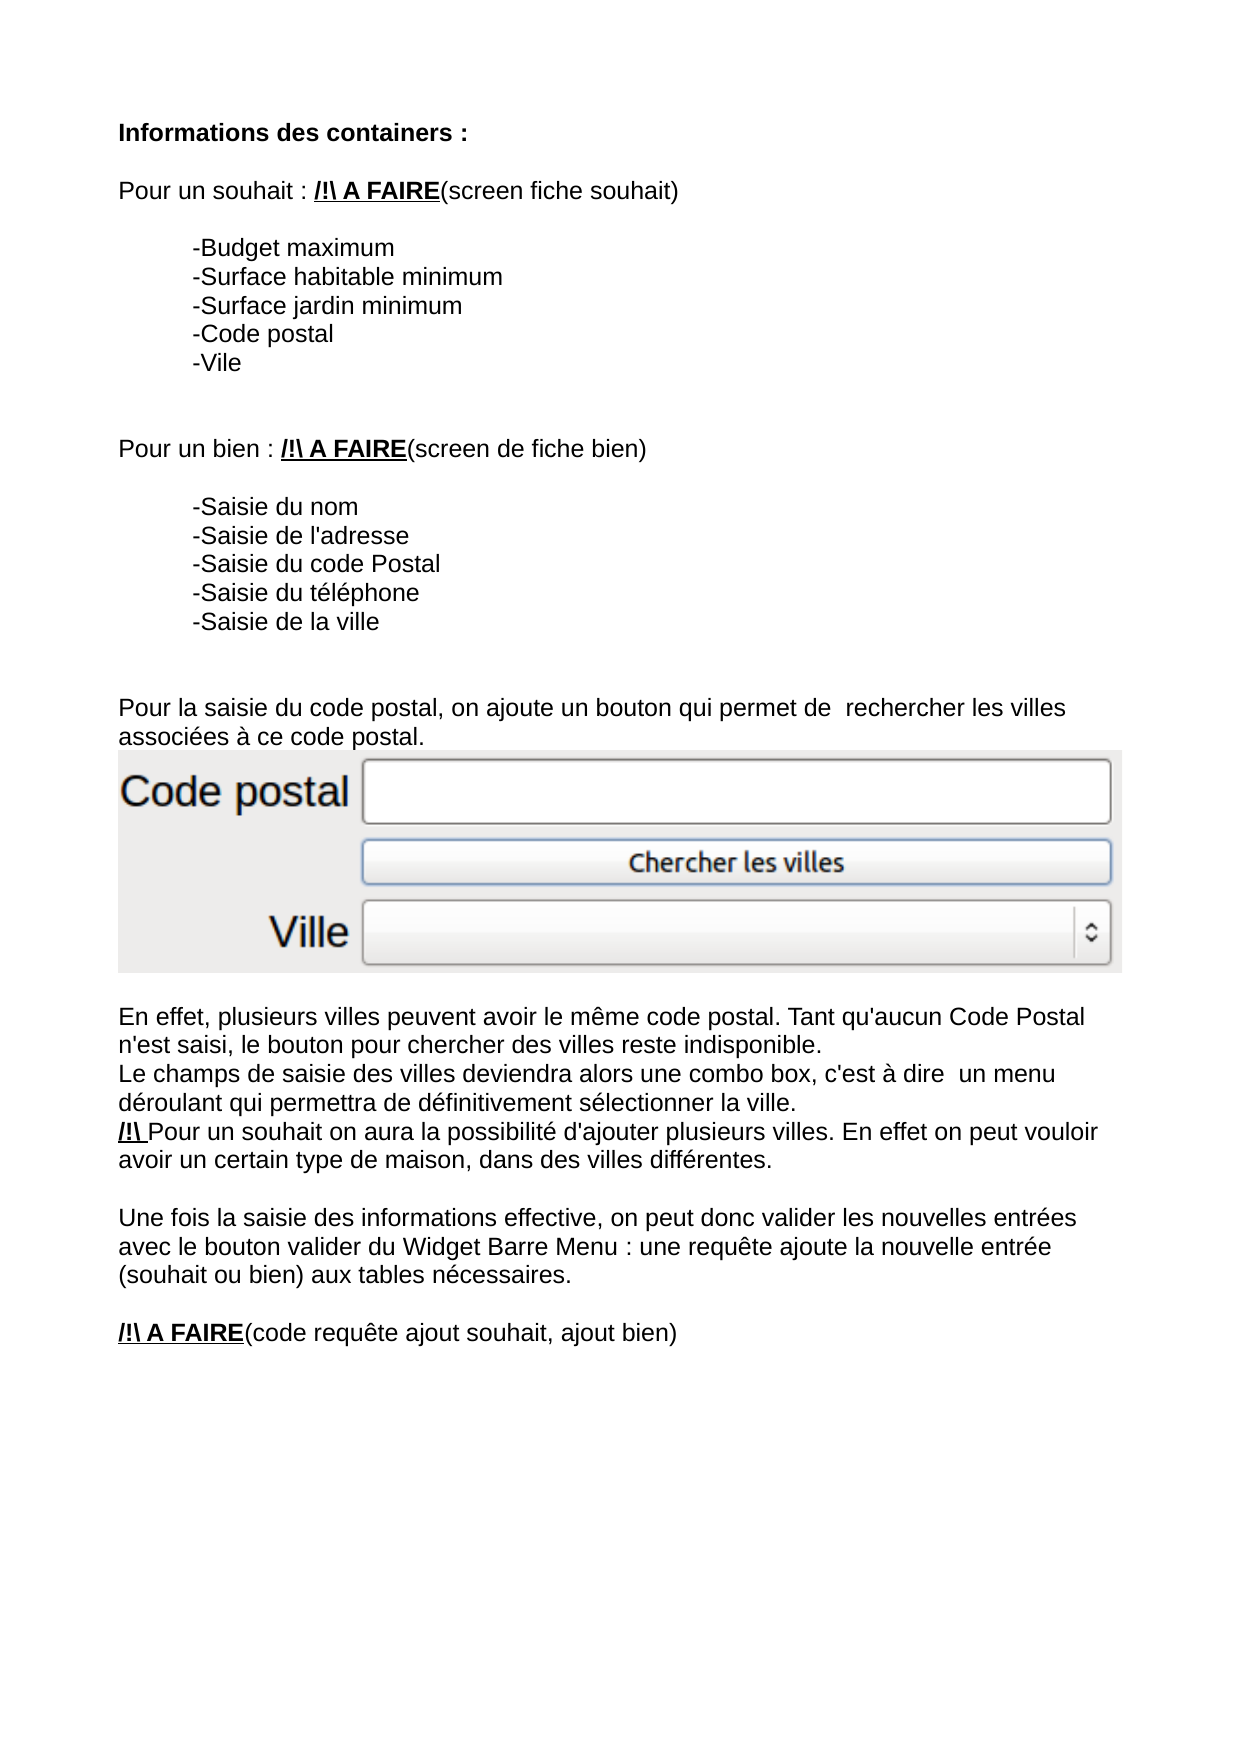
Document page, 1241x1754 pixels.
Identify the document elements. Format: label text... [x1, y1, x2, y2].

text -Saisie de l'adresse [118, 521, 1122, 549]
text /!\ A FAIRE(code requête ajout souhait, ajout bien) [118, 1318, 1122, 1347]
text Pour la saisie du code postal, on ajoute un bouton qui permet de rechercher les villes associées à ce code postal. [118, 693, 1122, 750]
text -Saisie du nom [118, 492, 1122, 521]
text -Surface jardin minimum [118, 291, 1122, 319]
text En effet, plusieurs villes peuvent avoir le même code postal. Tant qu'aucun Code Postal n'est saisi, le bouton pour chercher des villes reste indisponible. [118, 1002, 1122, 1059]
text Informations des containers : [118, 118, 1122, 147]
text Le champs de saisie des villes deviendra alors une combo box, c'est à dire un menu déroulant qui permettra de définitivement sélectionner la ville. [118, 1059, 1122, 1117]
text -Code postal [118, 319, 1122, 348]
picture [118, 750, 1123, 973]
text Une fois la saisie des informations effective, on peut donc valider les nouvelles entrées avec le bouton valider du Widget Barre Menu : une requête ajoute la nouvelle entrée (souhait ou bien) aux tables nécessaires. [118, 1203, 1122, 1289]
text -Saisie de la ville [118, 607, 1122, 636]
text Pour un souhait : /!\ A FAIRE(screen fiche souhait) [118, 176, 1122, 204]
text /!\ Pour un souhait on aura la possibilité d'ajouter plusieurs villes. En effet on peut vouloir avoir un certain type de maison, dans des villes différentes. [118, 1117, 1122, 1174]
text -Saisie du téléphone [118, 578, 1122, 607]
text -Budget maximum [118, 233, 1122, 262]
text -Vile [118, 348, 1122, 377]
text Pour un bien : /!\ A FAIRE(screen de fiche bien) [118, 434, 1122, 463]
text -Surface habitable minimum [118, 262, 1122, 291]
text -Saisie du code Postal [118, 549, 1122, 578]
